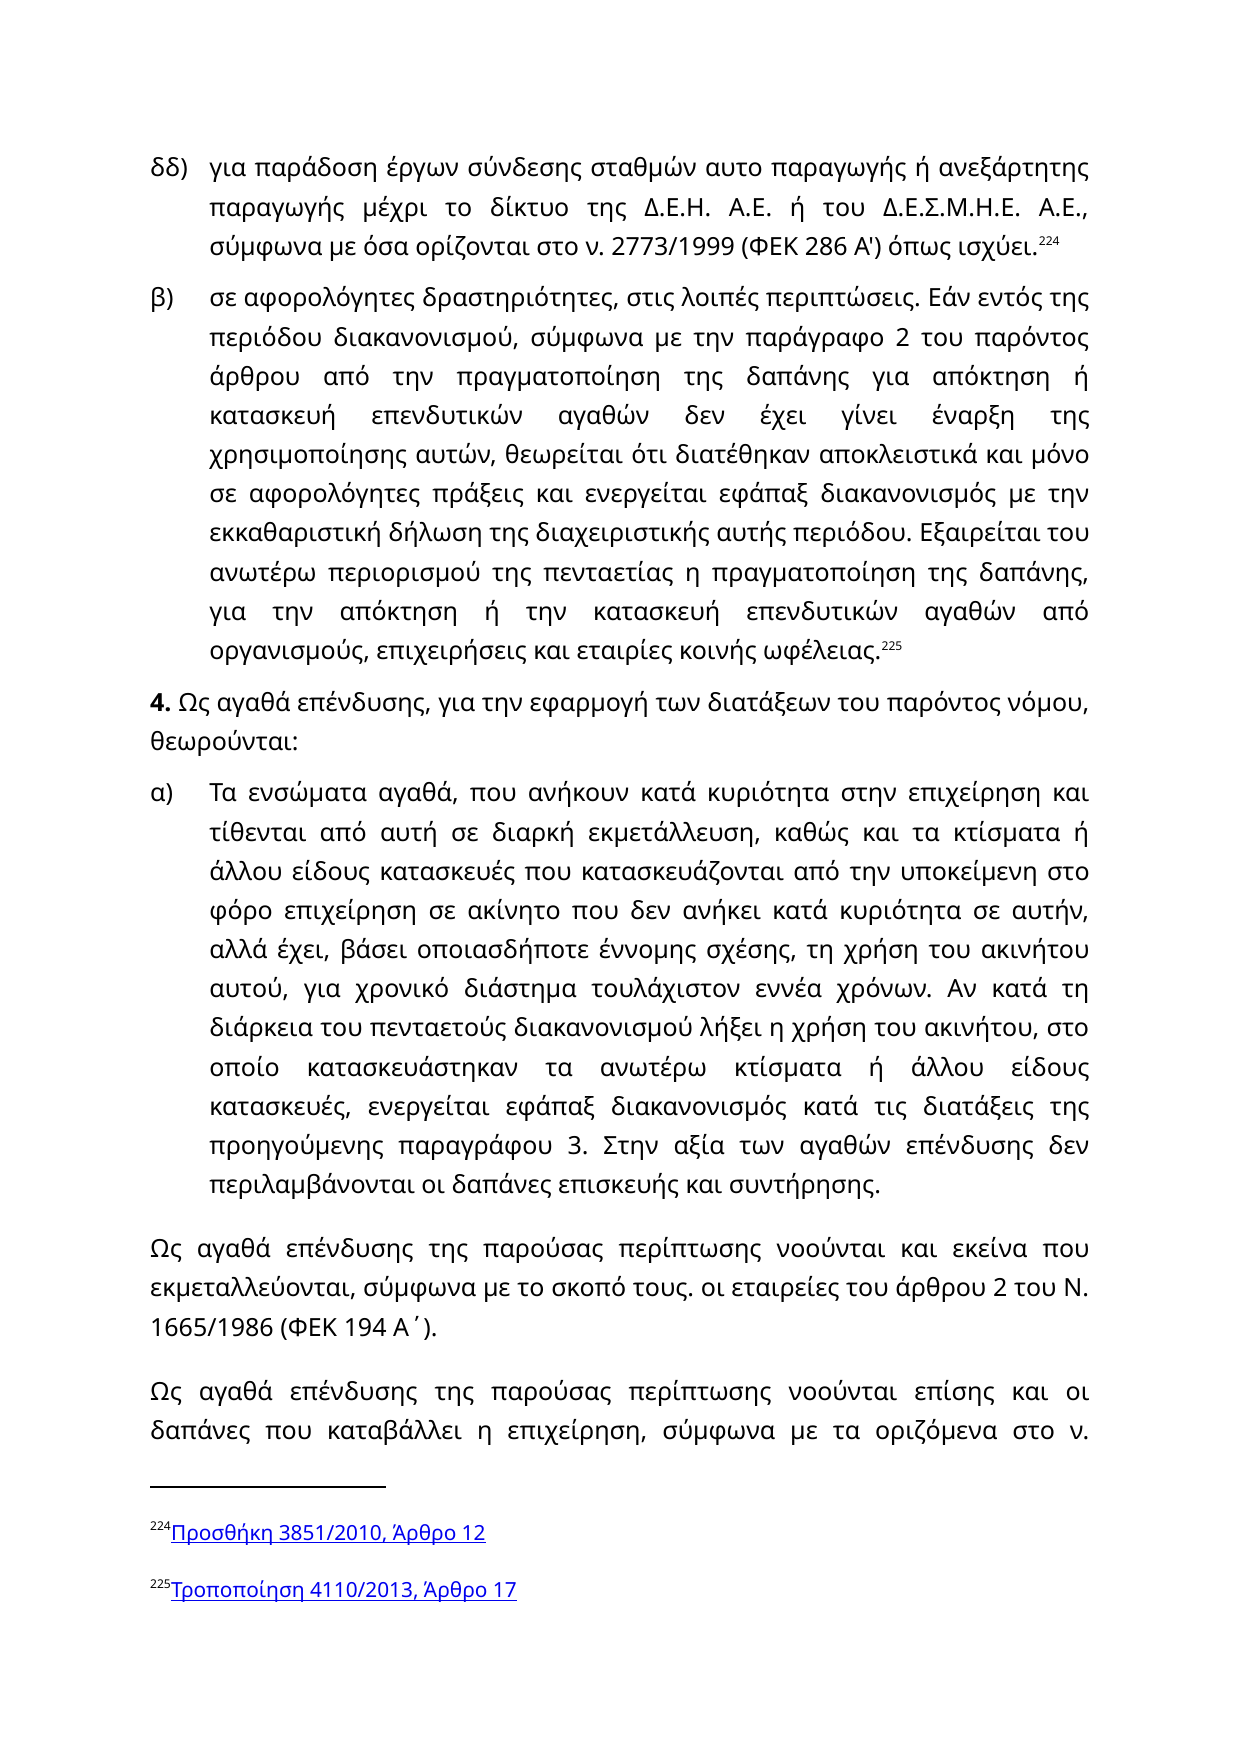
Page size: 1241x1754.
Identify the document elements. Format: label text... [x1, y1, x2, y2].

text Τροποποίηση 4110/2013, Άρθρο 17 [150, 1576, 1090, 1604]
text Ως αγαθά επένδυσης της παρούσας περίπτωσης νοούνται και εκείνα που εκμεταλλεύονται, σύμφωνα με το σκοπό τους. οι εταιρείες του άρθρου 2 του Ν. 1665/1986 (ΦΕΚ 194 Α΄). [150, 1231, 1090, 1343]
text Προσθήκη 3851/2010, Άρθρο 12 [150, 1518, 1090, 1546]
list δδ) για παράδοση έργων σύνδεσης σταθμών αυτο παραγωγής ή ανεξάρτητης παραγωγής μέχρι το δίκτυο της Δ.Ε.Η. Α.Ε. ή του Δ.Ε.Σ.Μ.Η.Ε. Α.Ε., σύμφωνα με όσα ορίζονται στο ν. 2773/1999 (ΦΕΚ 286 Α') όπως ισχύει. [150, 150, 1090, 262]
text Ως αγαθά επένδυσης της παρούσας περίπτωσης νοούνται επίσης και οι δαπάνες που καταβάλλει η επιχείρηση, σύμφωνα με τα οριζόμενα στο ν. [150, 1373, 1090, 1447]
list β) σε αφορολόγητες δραστηριότητες, στις λοιπές περιπτώσεις. Εάν εντός της περιόδου διακανονισμού, σύμφωνα με την παράγραφο 2 του παρόντος άρθρου από την πραγματοποίηση της δαπάνης για απόκτηση ή κατασκευή επενδυτικών αγαθών δεν έχει γίνει έναρξη της χρησιμοποίησης αυτών, θεωρείται ότι διατέθηκαν αποκλειστικά και μόνο σε αφορολόγητες πράξεις και ενεργείται εφάπαξ διακανονισμός με την εκκαθαριστική δήλωση της διαχειριστικής αυτής περιόδου. Εξαιρείται του ανωτέρω περιορισμού της πενταετίας η πραγματοποίηση της δαπάνης, για την απόκτηση ή την κατασκευή επενδυτικών αγαθών από οργανισμούς, επιχειρήσεις και εταιρίες κοινής ωφέλειας. [150, 280, 1090, 667]
list α) Τα ενσώματα αγαθά, που ανήκουν κατά κυριότητα στην επιχείρηση και τίθενται από αυτή σε διαρκή εκμετάλλευση, καθώς και τα κτίσματα ή άλλου είδους κατασκευές που κατασκευάζονται από την υποκείμενη στο φόρο επιχείρηση σε ακίνητο που δεν ανήκει κατά κυριότητα σε αυτήν, αλλά έχει, βάσει οποιασδήποτε έννομης σχέσης, τη χρήση του ακινήτου αυτού, για χρονικό διάστημα τουλάχιστον εννέα χρόνων. Αν κατά τη διάρκεια του πενταετούς διακανονισμού λήξει η χρήση του ακινήτου, στο οποίο κατασκευάστηκαν τα ανωτέρω κτίσματα ή άλλου είδους κατασκευές, ενεργείται εφάπαξ διακανονισμός κατά τις διατάξεις της προηγούμενης παραγράφου 3. Στην αξία των αγαθών επένδυσης δεν περιλαμβάνονται οι δαπάνες επισκευής και συντήρησης. [150, 775, 1090, 1201]
text 4. Ως αγαθά επένδυσης, για την εφαρμογή των διατάξεων του παρόντος νόμου, θεωρούνται: [150, 684, 1090, 757]
